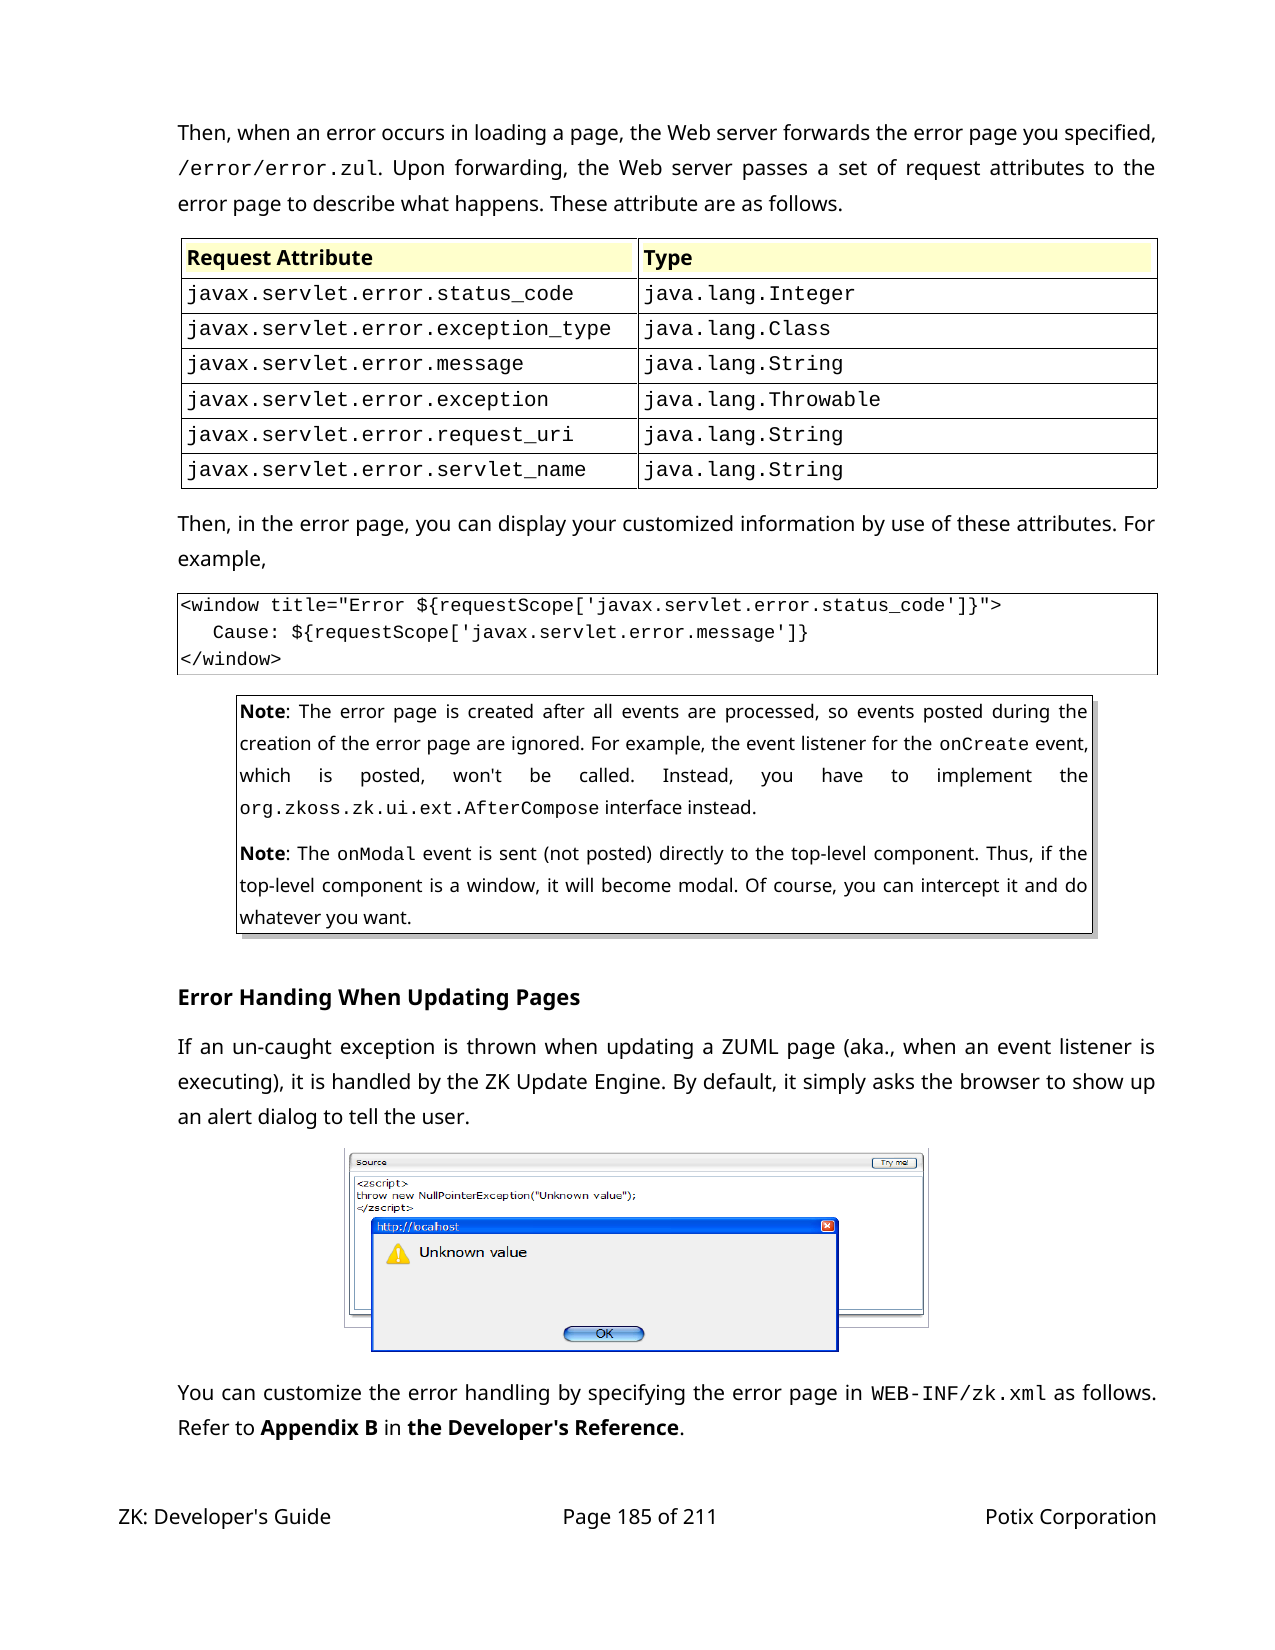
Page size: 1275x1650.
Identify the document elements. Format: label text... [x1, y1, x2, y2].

table_cell java.lang.String [639, 454, 1157, 488]
table_header Request Attribute [182, 239, 637, 278]
picture [342, 1148, 933, 1354]
table_cell javax.servlet.error.message [182, 349, 637, 383]
text Cause: ${requestScope['javax.servlet.error.message']} [178, 620, 1157, 644]
table_cell javax.servlet.error.request_uri [182, 419, 637, 453]
table_cell java.lang.String [639, 349, 1157, 383]
table_cell javax.servlet.error.exception_type [182, 314, 637, 348]
table_cell javax.servlet.error.servlet_name [182, 454, 637, 488]
table_cell javax.servlet.error.exception [182, 384, 637, 418]
subtitle Error Handing When Updating Pages [177, 981, 1157, 1011]
table_header Type [639, 239, 1157, 278]
text Note: The error page is created after all events are processed, so events posted during the creation of the error page are ignored. For example, the event listener for the onCreate event, which is posted, won't be called. Instead, you have to implement the org.zkoss.zk.ui.ext.AfterCompose interface instead. [237, 696, 1092, 820]
text Then, when an error occurs in loading a page, the Web server forwards the error page you specified, /error/error.zul. Upon forwarding, the Web server passes a set of request attributes to the error page to describe what happens. These attribute are as follows. [177, 118, 1157, 217]
text </window> [178, 647, 1157, 674]
text <window title="Error ${requestScope['javax.servlet.error.status_code']}"> [178, 594, 1157, 617]
table_cell java.lang.Throwable [639, 384, 1157, 418]
text You can customize the error handling by specifying the error page in WEB-INF/zk.xml as follows. Refer to Appendix B in the Developer's Reference. [177, 1378, 1157, 1442]
table_cell java.lang.Class [639, 314, 1157, 348]
text If an un-caught exception is thrown when updating a ZUML page (aka., when an event listener is executing), it is handled by the ZK Update Engine. By default, it simply asks the browser to show up an alert dialog to tell the user. [177, 1032, 1157, 1131]
table_cell java.lang.Integer [639, 279, 1157, 313]
text Note: The onModal event is sent (not posted) directly to the top-level component. Thus, if the top-level component is a window, it will become modal. Of course, you can intercept it and do whatever you want. [237, 837, 1092, 933]
text Then, in the error page, you can display your customized information by use of these attributes. For example, [177, 509, 1157, 572]
table_cell javax.servlet.error.status_code [182, 279, 637, 313]
table_cell java.lang.String [639, 419, 1157, 453]
